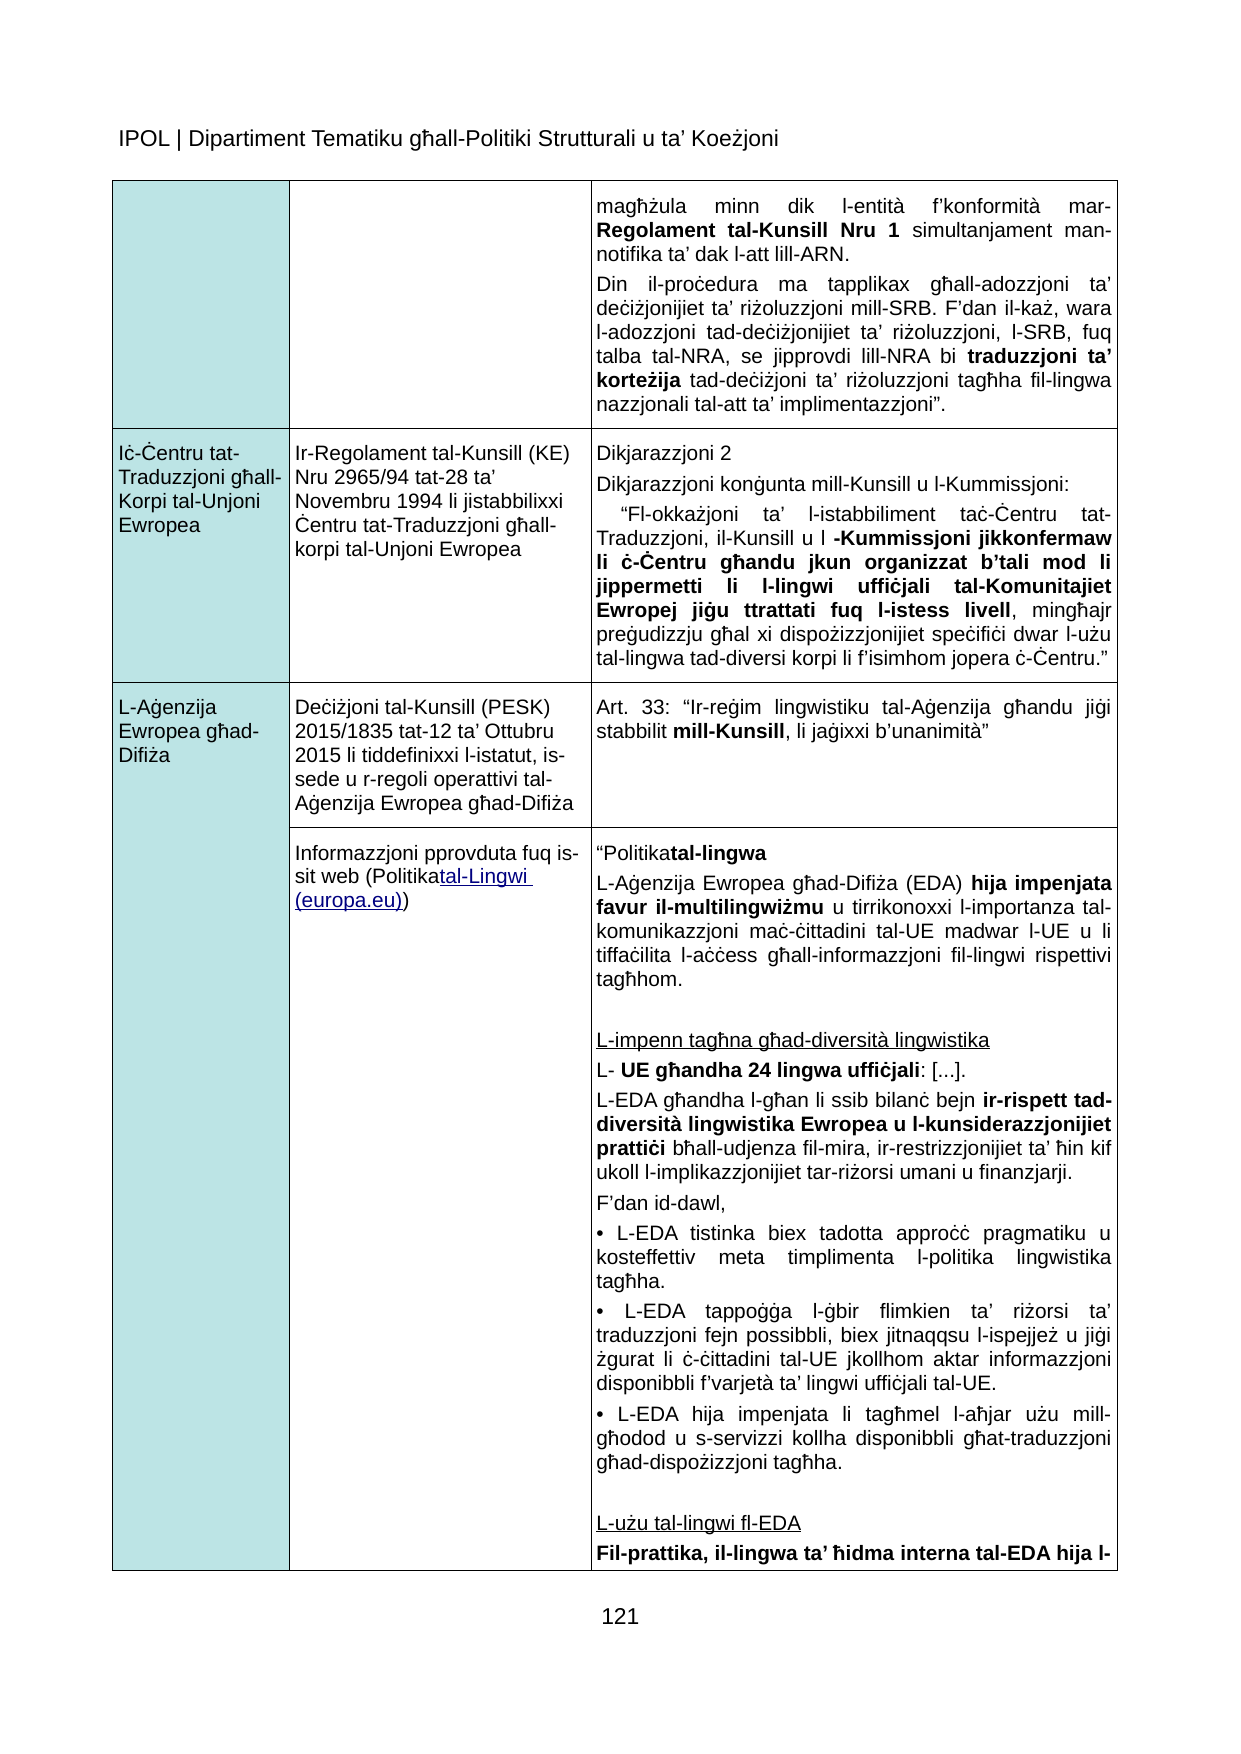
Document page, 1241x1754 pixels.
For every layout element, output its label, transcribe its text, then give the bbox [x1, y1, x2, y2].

table_cell Dikjarazzjoni 2 Dikjarazzjoni konġunta mill-Kunsill u l-Kummissjoni: “Fl-okkażjoni ta’ l-istabbiliment taċ-Ċentru tat-Traduzzjoni, il-Kunsill u l -Kummissjoni jikkonfermaw li ċ-Ċentru għandu jkun organizzat b’tali mod li jippermetti li l-lingwi uffiċjali tal-Komunitajiet Ewropej jiġu ttrattati fuq l-istess livell, mingħajr preġudizzju għal xi dispożizzjonijiet speċifiċi dwar l-użu tal-lingwa tad-diversi korpi li f’isimhom jopera ċ-Ċentru.” [592, 429, 1117, 682]
table_cell Ir-Regolament tal-Kunsill (KE) Nru 2965/94 tat-28 ta’ Novembru 1994 li jistabbilixxi Ċentru tat-Traduzzjoni għall-korpi tal-Unjoni Ewropea [290, 429, 591, 682]
table_cell Informazzjoni pprovduta fuq is-sit web (Politikatal-Lingwi (europa.eu)) [290, 828, 591, 1570]
table_cell magħżula minn dik l-entità f’konformità mar- Regolament tal-Kunsill Nru 1 simultanjament man-notifika ta’ dak l-att lill-ARN. Din il-proċedura ma tapplikax għall-adozzjoni ta’ deċiżjonijiet ta’ riżoluzzjoni mill-SRB. F’dan il-każ, wara l-adozzjoni tad-deċiżjonijiet ta’ riżoluzzjoni, l-SRB, fuq talba tal-NRA, se jipprovdi lill-NRA bi traduzzjoni ta’ korteżija tad-deċiżjoni ta’ riżoluzzjoni tagħha fil-lingwa nazzjonali tal-att ta’ implimentazzjoni”. [592, 181, 1117, 428]
table_cell “Politikatal-lingwa L-Aġenzija Ewropea għad-Difiża (EDA) hija impenjata favur il-multilingwiżmu u tirrikonoxxi l-importanza tal-komunikazzjoni maċ-ċittadini tal-UE madwar l-UE u li tiffaċilita l-aċċess għall-informazzjoni fil-lingwi rispettivi tagħhom. L-impenn tagħna għad-diversità lingwistika L- UE għandha 24 lingwa uffiċjali: [...]. L-EDA għandha l-għan li ssib bilanċ bejn ir-rispett tad-diversità lingwistika Ewropea u l-kunsiderazzjonijiet prattiċi bħall-udjenza fil-mira, ir-restrizzjonijiet ta’ ħin kif ukoll l-implikazzjonijiet tar-riżorsi umani u finanzjarji. F’dan id-dawl, • L-EDA tistinka biex tadotta approċċ pragmatiku u kosteffettiv meta timplimenta l-politika lingwistika tagħha. • L-EDA tappoġġa l-ġbir flimkien ta’ riżorsi ta’ traduzzjoni fejn possibbli, biex jitnaqqsu l-ispejjeż u jiġi żgurat li ċ-ċittadini tal-UE jkollhom aktar informazzjoni disponibbli f’varjetà ta’ lingwi uffiċjali tal-UE. • L-EDA hija impenjata li tagħmel l-aħjar użu mill-għodod u s-servizzi kollha disponibbli għat-traduzzjoni għad-dispożizzjoni tagħha. L-użu tal-lingwi fl-EDA Fil-prattika, il-lingwa ta’ ħidma interna tal-EDA hija l- [592, 828, 1117, 1570]
table_cell L-Aġenzija Ewropea għad-Difiża [113, 683, 289, 1570]
table_cell Art. 33: “Ir-reġim lingwistiku tal-Aġenzija għandu jiġi stabbilit mill-Kunsill, li jaġixxi b’unanimità” [592, 683, 1117, 827]
table_cell [113, 181, 289, 428]
table_cell Deċiżjoni tal-Kunsill (PESK) 2015/1835 tat-12 ta’ Ottubru 2015 li tiddefinixxi l-istatut, is-sede u r-regoli operattivi tal-Aġenzija Ewropea għad-Difiża [290, 683, 591, 827]
table_cell [290, 181, 591, 428]
table_cell Iċ-Ċentru tat-Traduzzjoni għall-Korpi tal-Unjoni Ewropea [113, 429, 289, 682]
